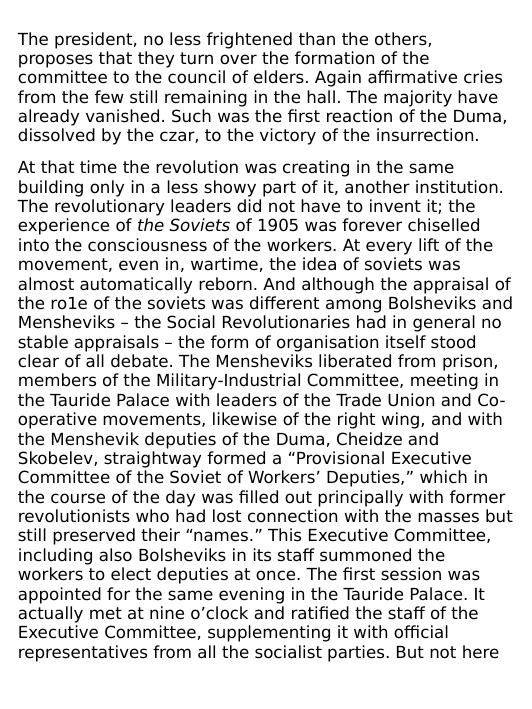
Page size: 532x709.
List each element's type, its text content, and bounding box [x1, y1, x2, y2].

text At that time the revolution was creating in the same building only in a less showy part of it, another institution. The revolutionary leaders did not have to invent it; the experience of the Soviets of 1905 was forever chiselled into the consciousness of the workers. At every lift of the movement, even in, wartime, the idea of soviets was almost automatically reborn. And although the appraisal of the ro1e of the soviets was different among Bolsheviks and Mensheviks – the Social Revolutionaries had in general no stable appraisals – the form of organisation itself stood clear of all debate. The Mensheviks liberated from prison, members of the Military-Industrial Committee, meeting in the Tauride Palace with leaders of the Trade Union and Co-operative movements, likewise of the right wing, and with the Menshevik deputies of the Duma, Cheidze and Skobelev, straightway formed a “Provisional Executive Committee of the Soviet of Workers’ Deputies,” which in the course of the day was filled out principally with former revolutionists who had lost connection with the masses but still preserved their “names.” This Executive Committee, including also Bolsheviks in its staff summoned the workers to elect deputies at once. The first session was appointed for the same evening in the Tauride Palace. It actually met at nine o’clock and ratified the staff of the Executive Committee, supplementing it with official representatives from all the socialist parties. But not here [18, 158, 514, 662]
text The president, no less frightened than the others, proposes that they turn over the formation of the committee to the council of elders. Again affirmative cries from the few still remaining in the hall. The majority have already vanished. Such was the first reaction of the Duma, dissolved by the czar, to the victory of the insurrection. [18, 29, 514, 146]
